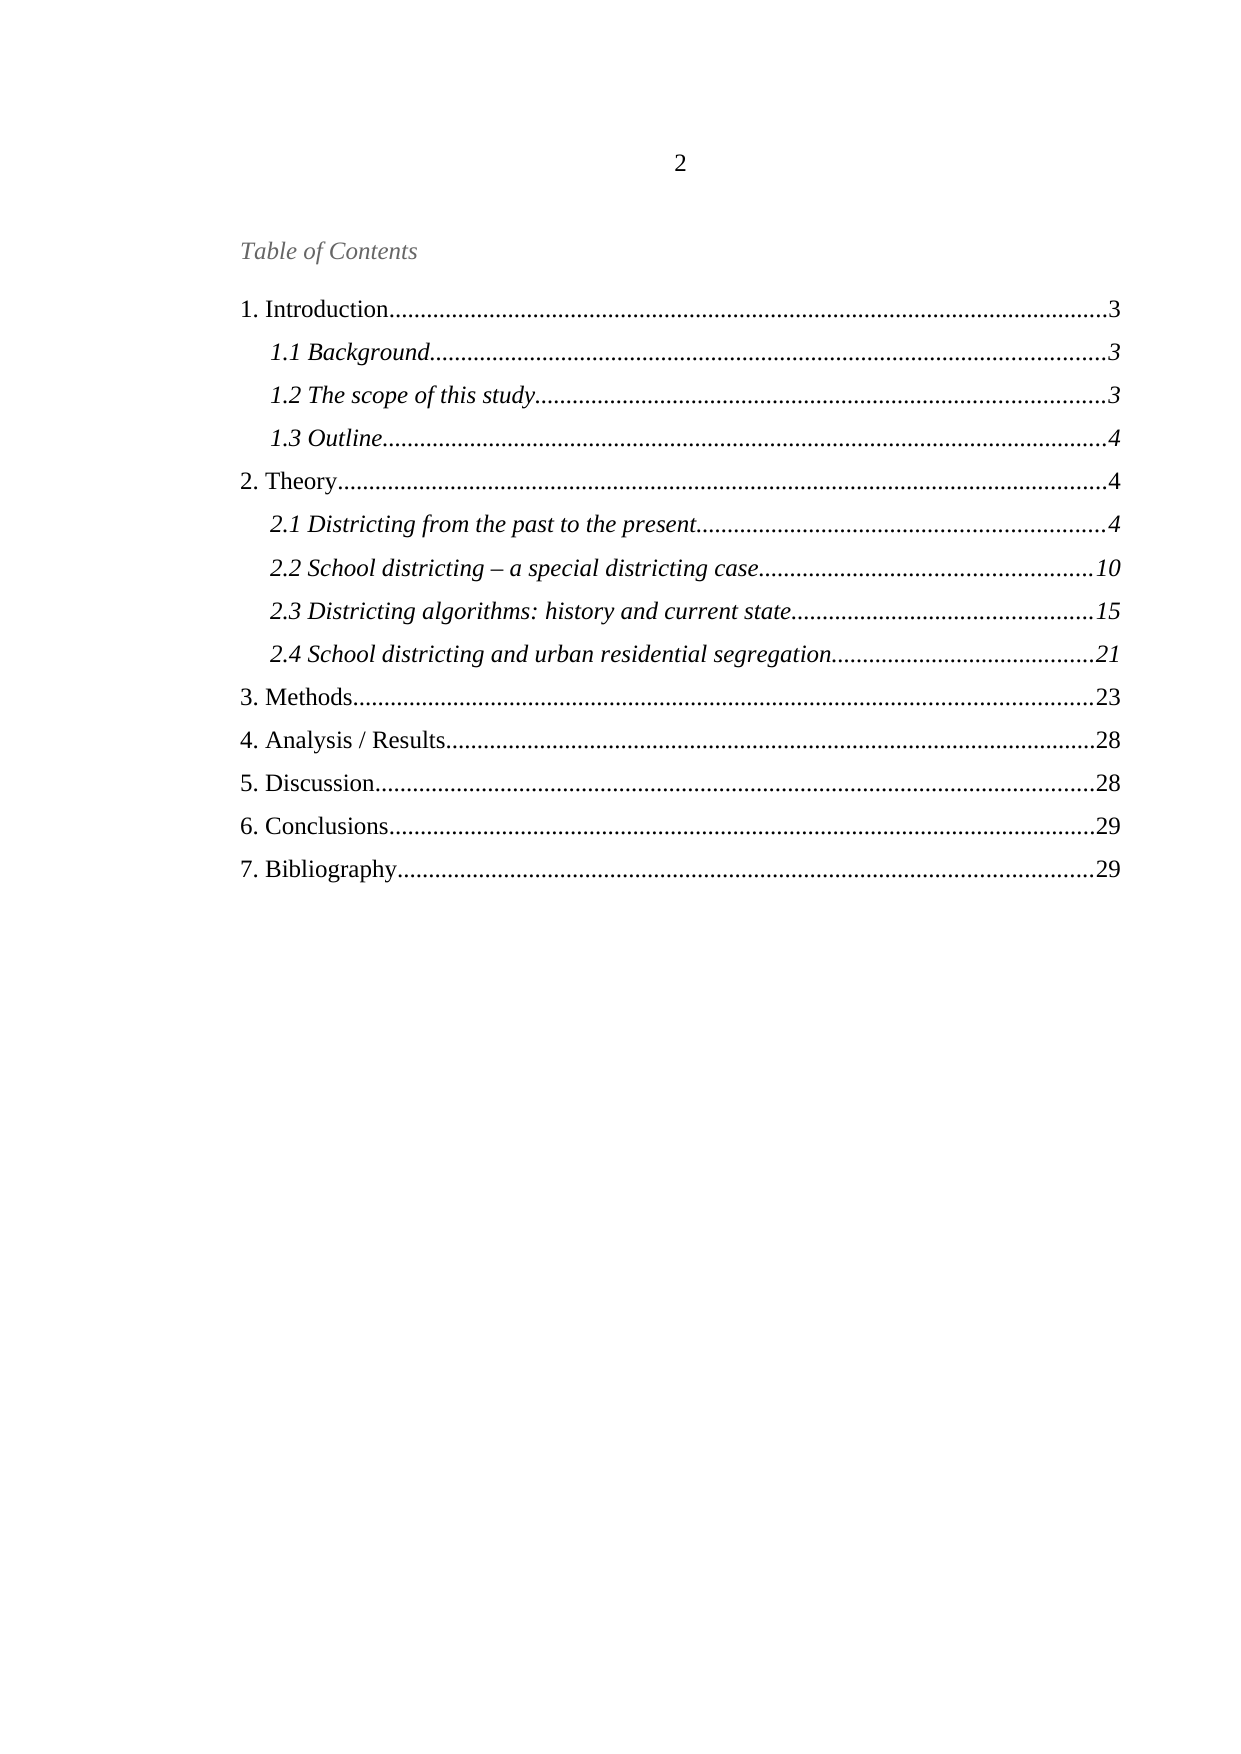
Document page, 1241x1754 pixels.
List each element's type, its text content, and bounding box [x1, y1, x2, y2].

text 5. Discussion 28 [240, 768, 1121, 797]
text 2.1 Districting from the past to the present 4 [240, 509, 1121, 538]
text 7. Bibliography 29 [240, 854, 1121, 883]
text 1.1 Background 3 [240, 337, 1121, 366]
text 6. Conclusions 29 [240, 811, 1121, 840]
text 3. Methods 23 [240, 682, 1121, 711]
text 4. Analysis / Results 28 [240, 725, 1121, 754]
subtitle Table of Contents [240, 236, 1121, 264]
text 2.4 School districting and urban residential segregation 21 [240, 639, 1121, 668]
text 2.2 School districting – a special districting case 10 [240, 553, 1121, 581]
text 1.3 Outline 4 [240, 423, 1121, 452]
text 2. Theory 4 [240, 466, 1121, 495]
text 2.3 Districting algorithms: history and current state 15 [240, 596, 1121, 624]
text 1. Introduction 3 [240, 294, 1121, 323]
text 1.2 The scope of this study 3 [240, 380, 1121, 409]
